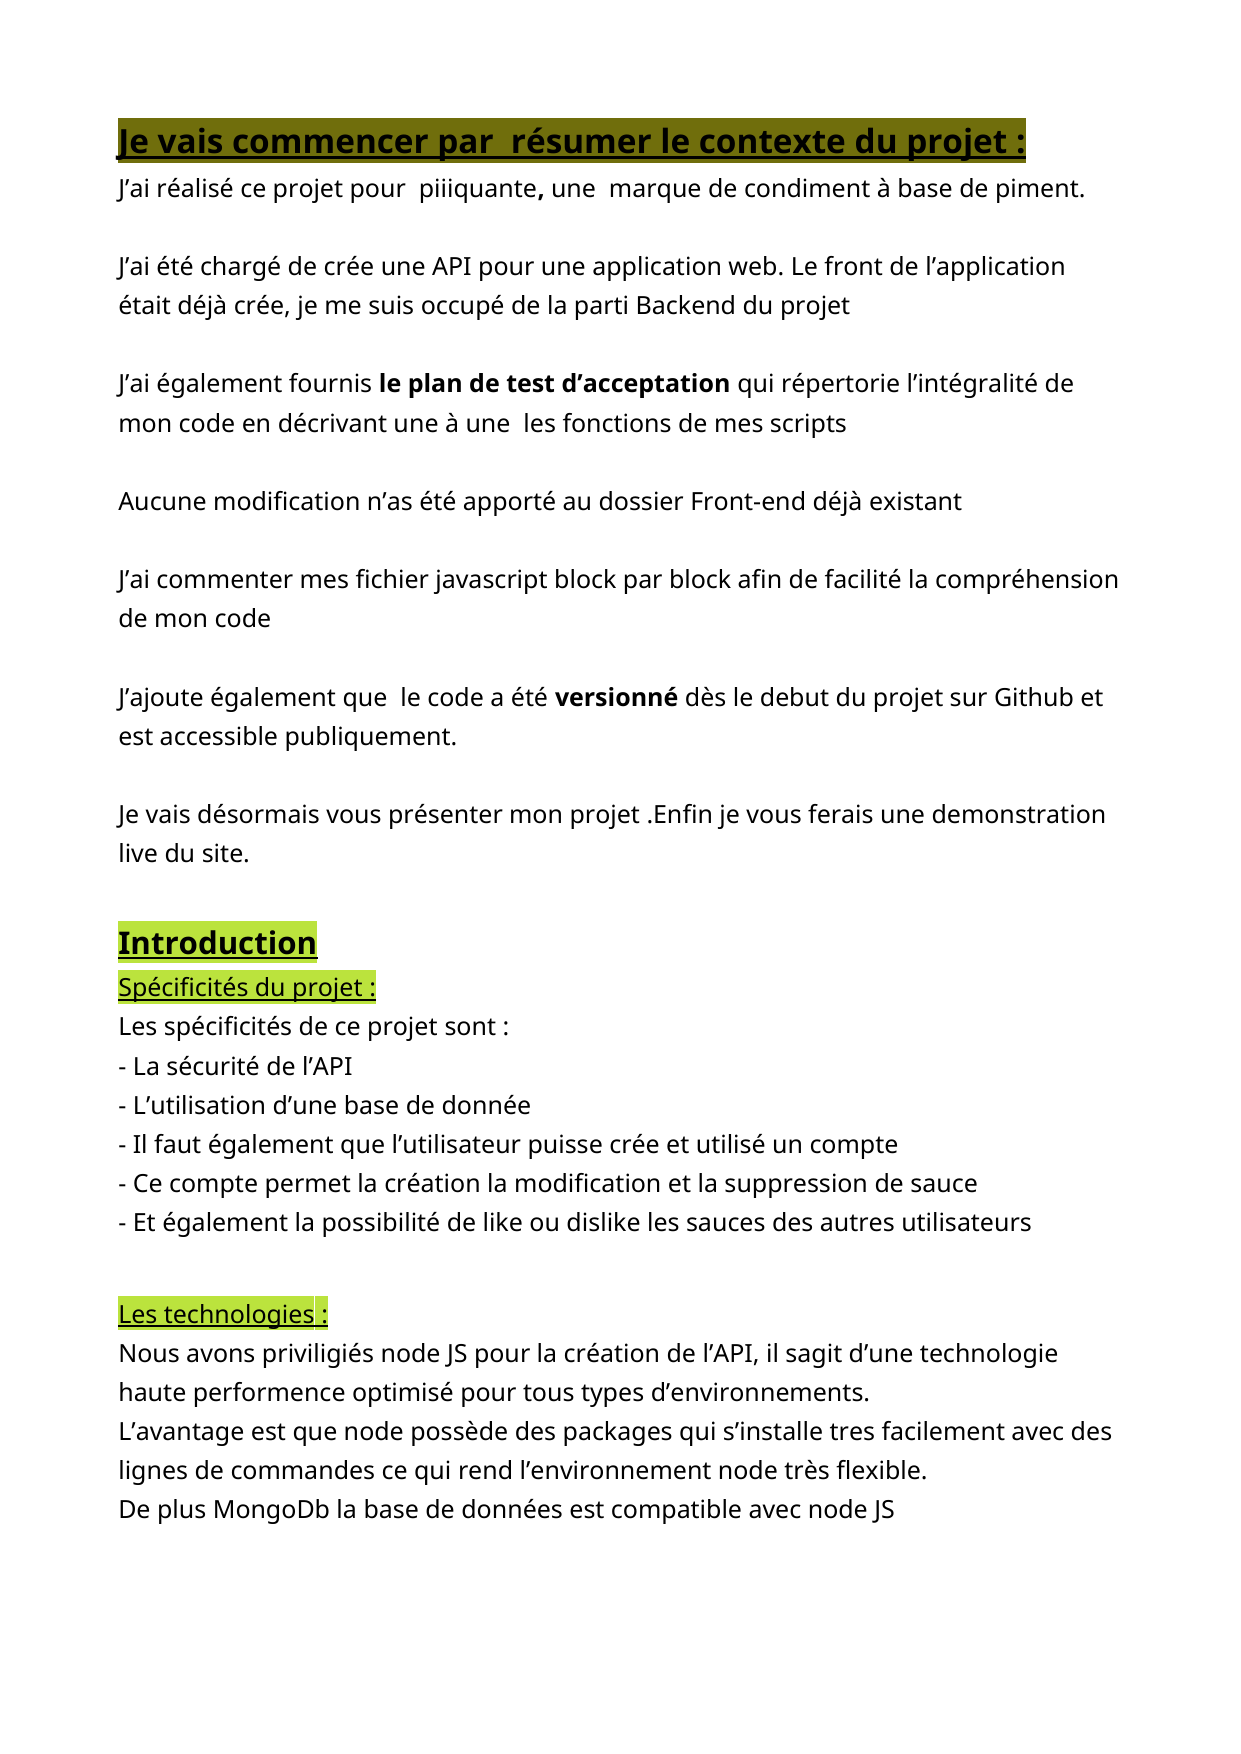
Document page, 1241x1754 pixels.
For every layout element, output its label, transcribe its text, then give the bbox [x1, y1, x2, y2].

text Les spécificités de ce projet sont : [118, 1009, 1122, 1043]
text De plus MongoDb la base de données est compatible avec node JS [118, 1492, 1122, 1526]
text - Et également la possibilité de like ou dislike les sauces des autres utilisateurs [118, 1205, 1122, 1239]
text - Ce compte permet la création la modification et la suppression de sauce [118, 1166, 1122, 1200]
text Spécificités du projet : [118, 970, 1122, 1004]
text - La sécurité de l’API [118, 1048, 1122, 1082]
text J’ai également fournis le plan de test d’acceptation qui répertorie l’intégralité de mon code en décrivant une à une les fonctions de mes scripts [118, 366, 1122, 439]
text Aucune modification n’as été apporté au dossier Front-end déjà existant [118, 484, 1122, 518]
text - L’utilisation d’une base de donnée [118, 1087, 1122, 1121]
text - Il faut également que l’utilisateur puisse crée et utilisé un compte [118, 1127, 1122, 1161]
text J’ai réalisé ce projet pour piiiquante, une marque de condiment à base de piment. [118, 170, 1122, 204]
text Je vais désormais vous présenter mon projet .Enfin je vous ferais une demonstration live du site. [118, 797, 1122, 870]
text J’ai été chargé de crée une API pour une application web. Le front de l’application était déjà crée, je me suis occupé de la parti Backend du projet [118, 249, 1122, 322]
text L’avantage est que node possède des packages qui s’installe tres facilement avec des lignes de commandes ce qui rend l’environnement node très flexible. [118, 1414, 1122, 1487]
text Les technologies : [118, 1296, 1122, 1330]
text J’ajoute également que le code a été versionné dès le debut du projet sur Github et est accessible publiquement. [118, 679, 1122, 753]
text Je vais commencer par résumer le contexte du projet : [118, 118, 1122, 163]
text J’ai commenter mes fichier javascript block par block afin de facilité la compréhension de mon code [118, 562, 1122, 635]
text Nous avons priviligiés node JS pour la création de l’API, il sagit d’une technologie haute performence optimisé pour tous types d’environnements. [118, 1335, 1122, 1409]
text Introduction [118, 921, 1122, 963]
